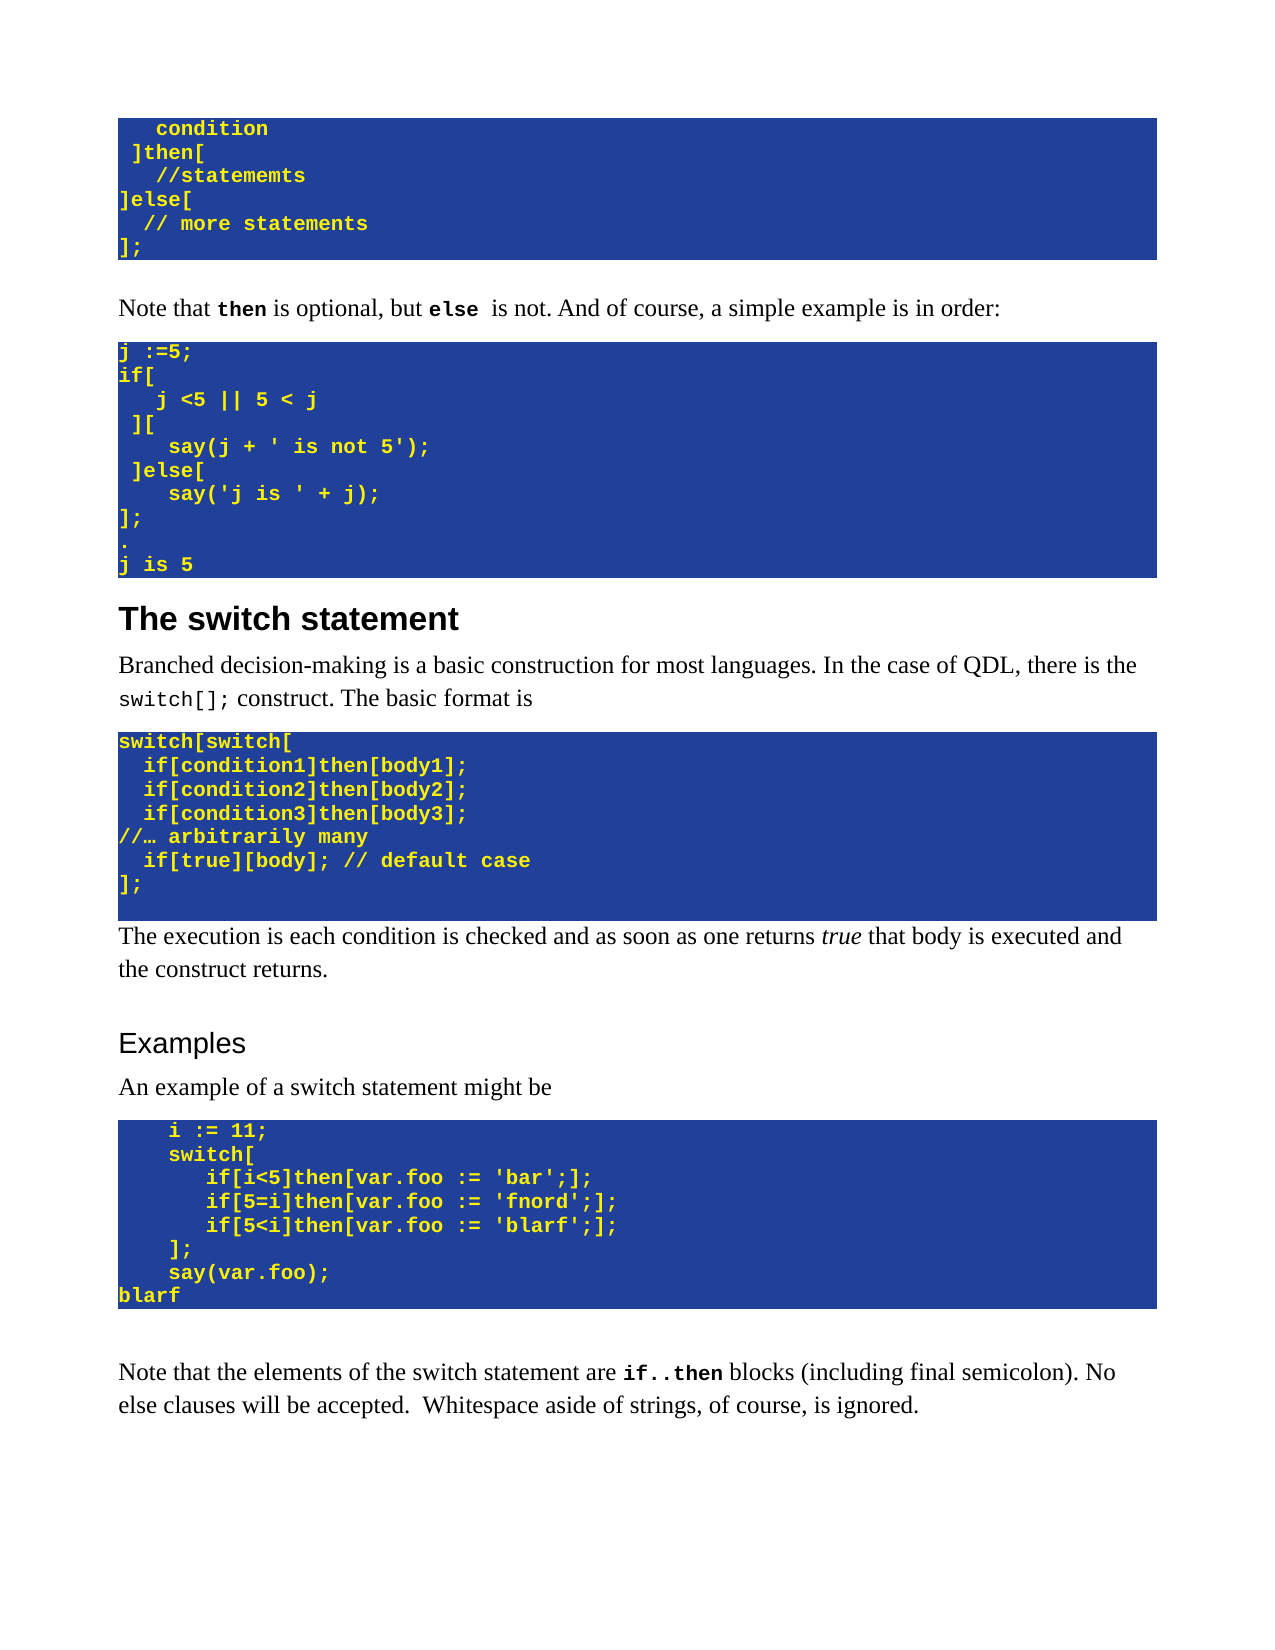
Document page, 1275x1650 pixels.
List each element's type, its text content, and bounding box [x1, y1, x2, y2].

text The execution is each condition is checked and as soon as one returns true that body is executed and the construct returns. [118, 921, 1157, 982]
text if[5=i]then[var.foo := 'fnord';]; [118, 1191, 1157, 1214]
text blarf [118, 1286, 1157, 1309]
text Note that then is optional, but else is not. And of course, a simple example is in order: [118, 260, 1157, 323]
text if[ [118, 365, 1157, 389]
text ][ [118, 412, 1157, 436]
subtitle Examples [118, 1026, 1157, 1060]
text //statememts [118, 165, 1157, 189]
text j is 5 [118, 554, 1157, 578]
subtitle The switch statement [118, 599, 1157, 637]
text switch[ [118, 1144, 1157, 1167]
text ]; [118, 1238, 1157, 1262]
text ]; [118, 236, 1157, 260]
text if[condition2]then[body2]; [118, 779, 1157, 802]
text //… arbitrarily many [118, 826, 1157, 850]
text if[condition1]then[body1]; [118, 755, 1157, 779]
text switch[switch[ [118, 732, 1157, 755]
text Branched decision-making is a basic construction for most languages. In the case of QDL, there is the switch[]; construct. The basic format is [118, 650, 1157, 713]
text if[i<5]then[var.foo := 'bar';]; [118, 1167, 1157, 1191]
text say(j + ' is not 5'); [118, 436, 1157, 460]
text . [118, 531, 1157, 554]
text if[5<i]then[var.foo := 'blarf';]; [118, 1214, 1157, 1238]
text if[condition3]then[body3]; [118, 802, 1157, 826]
text condition [118, 118, 1157, 142]
text ]else[ [118, 460, 1157, 483]
text say('j is ' + j); [118, 483, 1157, 507]
text ]then[ [118, 142, 1157, 165]
text say(var.foo); [118, 1262, 1157, 1286]
text if[true][body]; // default case [118, 850, 1157, 873]
text j :=5; [118, 342, 1157, 365]
text An example of a switch statement might be [118, 1072, 1157, 1101]
text // more statements [118, 213, 1157, 236]
text j <5 || 5 < j [118, 389, 1157, 412]
text ]; [118, 873, 1157, 897]
text Note that the elements of the switch statement are if..then blocks (including final semicolon). No else clauses will be accepted. Whitespace aside of strings, of course, is ignored. [118, 1357, 1157, 1419]
text i := 11; [118, 1120, 1157, 1144]
text ]; [118, 507, 1157, 531]
text ]else[ [118, 189, 1157, 213]
